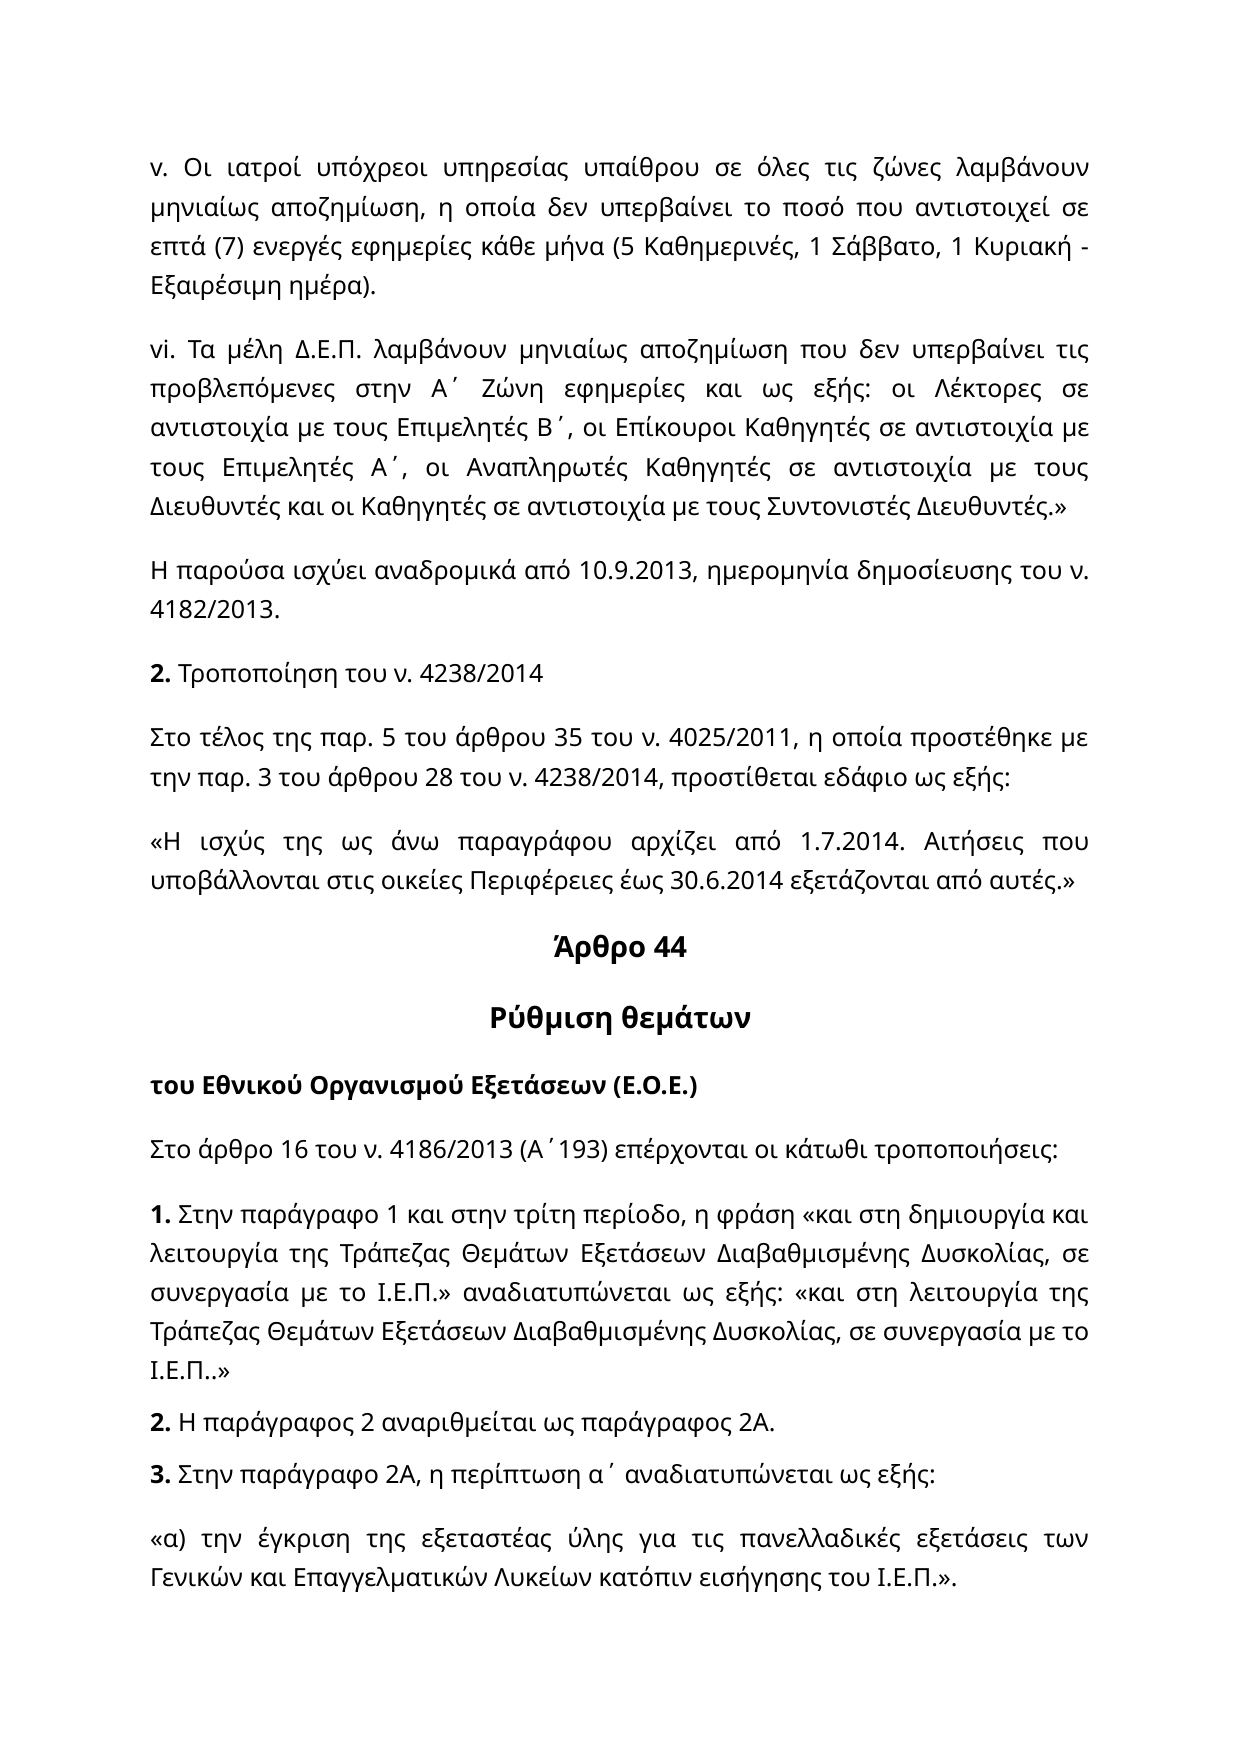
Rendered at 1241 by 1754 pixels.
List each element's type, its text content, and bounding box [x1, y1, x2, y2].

text «α) την έγκριση της εξεταστέας ύλης για τις πανελλαδικές εξετάσεις των Γενικών και Επαγγελματικών Λυκείων κατόπιν εισήγησης του Ι.Ε.Π.». [150, 1520, 1090, 1594]
text 1. Στην παράγραφο 1 και στην τρίτη περίοδο, η φράση «και στη δημιουργία και λειτουργία της Τράπεζας Θεμάτων Εξετάσεων Διαβαθμισμένης Δυσκολίας, σε συνεργασία με το Ι.Ε.Π.» αναδιατυπώνεται ως εξής: «και στη λειτουργία της Τράπεζας Θεμάτων Εξετάσεων Διαβαθμισμένης Δυσκολίας, σε συνεργασία με το Ι.Ε.Π..» [150, 1196, 1090, 1387]
text Στο άρθρο 16 του ν. 4186/2013 (Α΄193) επέρχονται oι κάτωθι τροποποιήσεις: [150, 1132, 1090, 1166]
subtitle Ρύθμιση θεμάτων [150, 997, 1090, 1037]
text 2. Η παράγραφος 2 αναριθμείται ως παράγραφος 2Α. [150, 1404, 1090, 1439]
text v. Οι ιατροί υπόχρεοι υπηρεσίας υπαίθρου σε όλες τις ζώνες λαμβάνουν μηνιαίως αποζημίωση, η οποία δεν υπερβαίνει το ποσό που αντιστοιχεί σε επτά (7) ενεργές εφημερίες κάθε μήνα (5 Καθημερινές, 1 Σάββατο, 1 Κυριακή - Εξαιρέσιμη ημέρα). [150, 150, 1090, 302]
text 2. Τροποποίηση του ν. 4238/2014 [150, 656, 1090, 690]
text «Η ισχύς της ως άνω παραγράφου αρχίζει από 1.7.2014. Αιτήσεις που υποβάλλονται στις οικείες Περιφέρειες έως 30.6.2014 εξετάζονται από αυτές.» [150, 823, 1090, 897]
text vi. Τα μέλη Δ.Ε.Π. λαμβάνουν μηνιαίως αποζημίωση που δεν υπερβαίνει τις προβλεπόμενες στην Α΄ Ζώνη εφημερίες και ως εξής: οι Λέκτορες σε αντιστοιχία με τους Επιμελητές Β΄, οι Επίκουροι Καθηγητές σε αντιστοιχία με τους Επιμελητές Α΄, οι Αναπληρωτές Καθηγητές σε αντιστοιχία με τους Διευθυντές και οι Καθηγητές σε αντιστοιχία με τους Συντονιστές Διευθυντές.» [150, 332, 1090, 522]
subtitle Άρθρο 44 [150, 927, 1090, 966]
text του Εθνικού Οργανισμού Εξετάσεων (Ε.Ο.Ε.) [150, 1068, 1090, 1102]
text Η παρούσα ισχύει αναδρομικά από 10.9.2013, ημερομηνία δημοσίευσης του ν. 4182/2013. [150, 552, 1090, 626]
text Στο τέλος της παρ. 5 του άρθρου 35 του ν. 4025/2011, η οποία προστέθηκε με την παρ. 3 του άρθρου 28 του ν. 4238/2014, προστίθεται εδάφιο ως εξής: [150, 720, 1090, 793]
text 3. Στην παράγραφο 2Α, η περίπτωση α΄ αναδιατυπώνεται ως εξής: [150, 1456, 1090, 1490]
